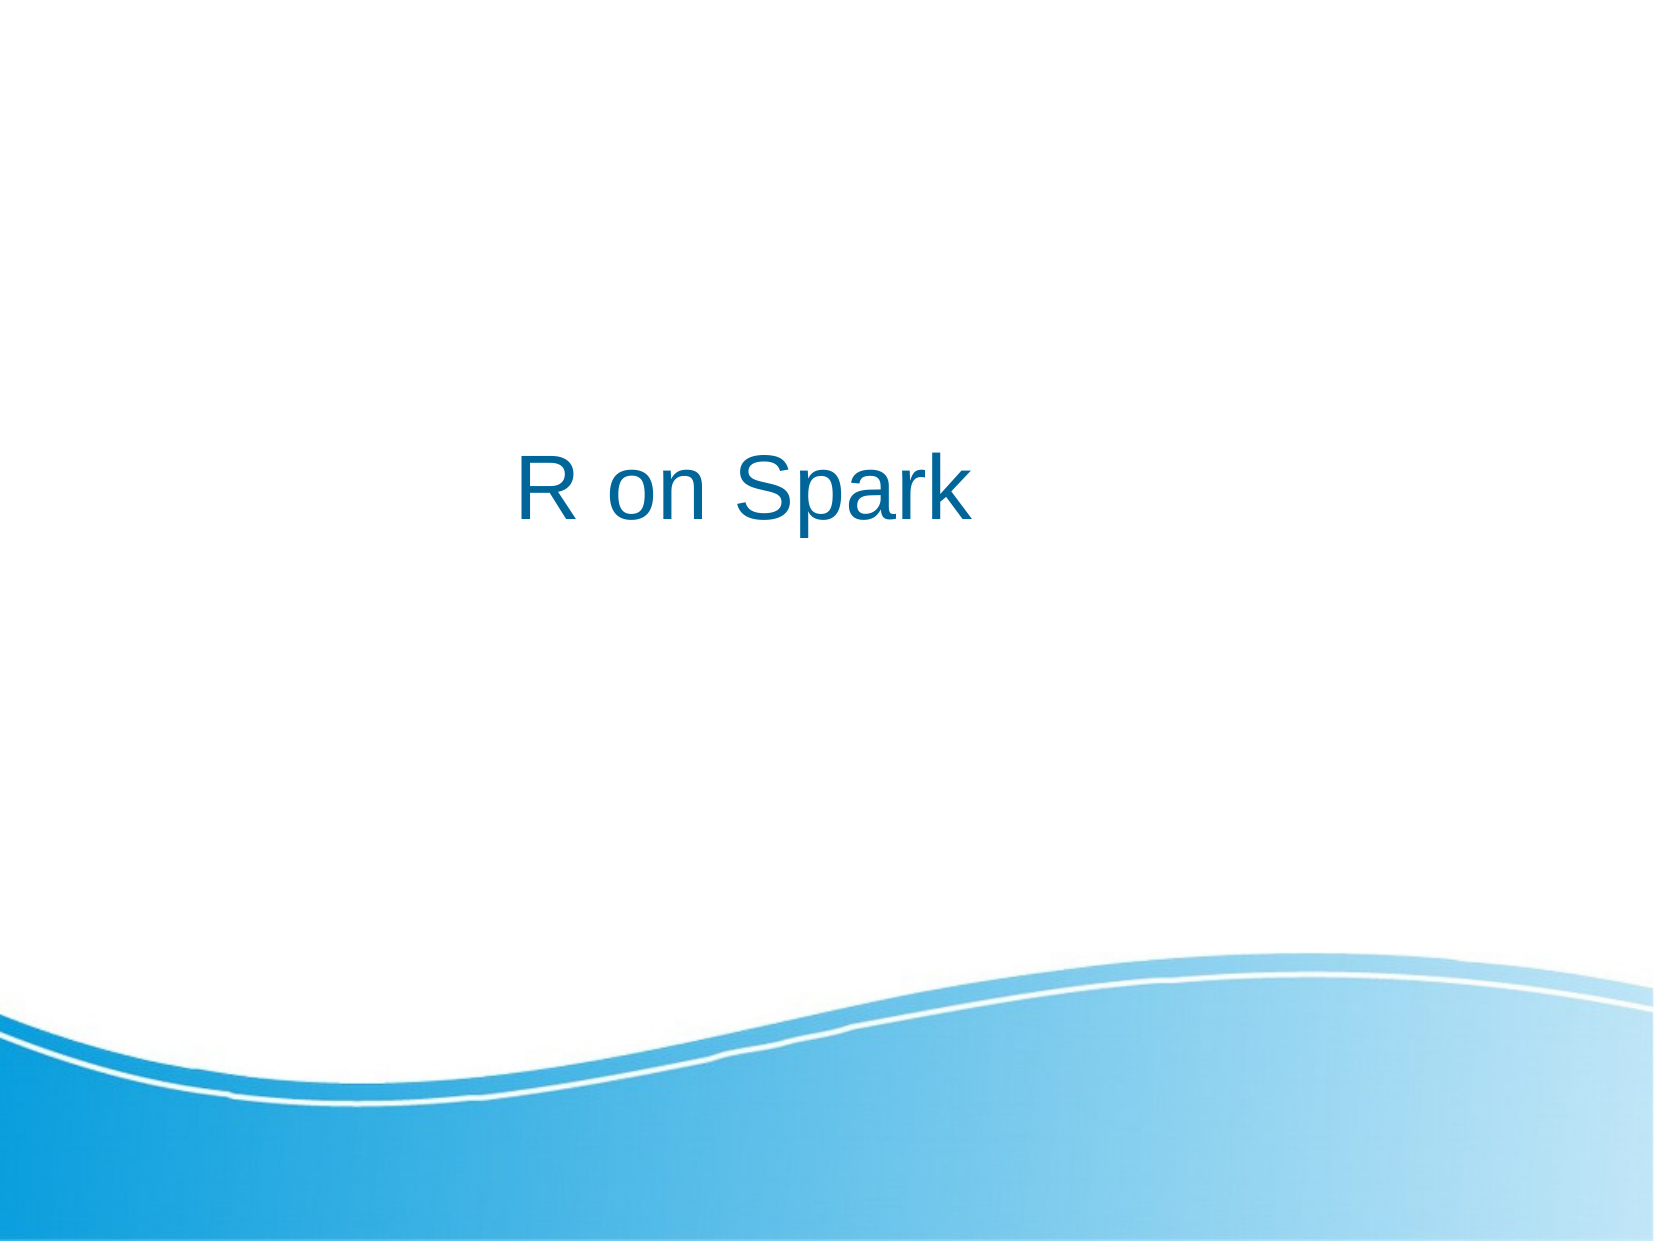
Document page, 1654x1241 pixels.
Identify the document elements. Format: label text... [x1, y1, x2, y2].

title R on Spark [0, 384, 1489, 592]
picture [0, 952, 1654, 1241]
picture [85, 1053, 95, 1059]
